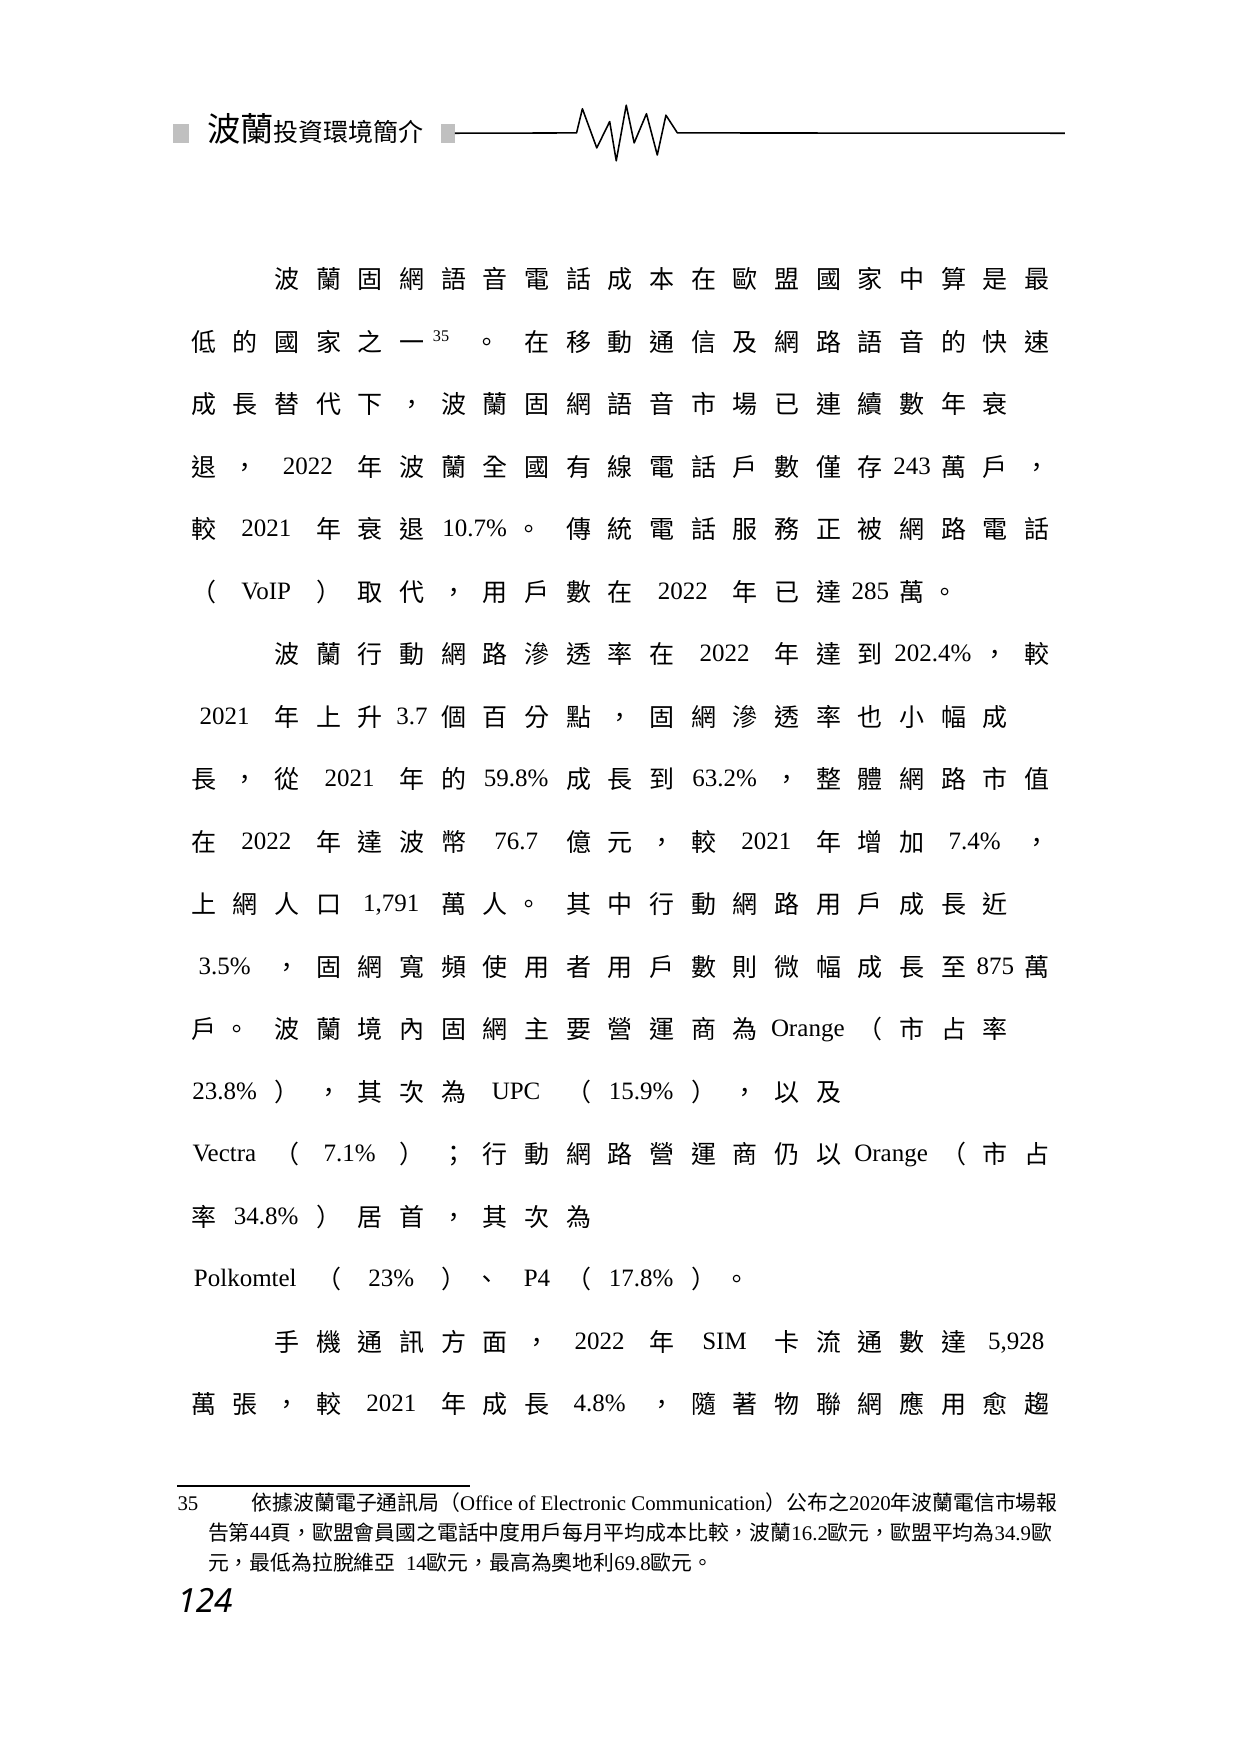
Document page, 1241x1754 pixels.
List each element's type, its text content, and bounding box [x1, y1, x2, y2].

text 波蘭行動網路滲透率在2022年達到202.4%，較2021年上升3.7個百分點，固網滲透率也小幅成長，從2021年的59.8%成長到63.2%，整體網路市值在2022年達波幣76.7億元，較2021年增加7.4%，上網人口1,791萬人。其中行動網路用戶成長近3.5%，固網寬頻使用者用戶數則微幅成長至875萬戶。波蘭境內固網主要營運商為Orange（市占率23.8%），其次為UPC（15.9%），以及Vectra（7.1%）；行動網路營運商仍以Orange（市占率34.8%）居首，其次為Polkomtel（23%）、P4（17.8%）。 [183, 611, 1058, 1299]
text 手機通訊方面，2022年SIM卡流通數達5,928萬張，較2021年成長4.8%，隨著物聯網應用愈趨 [183, 1299, 1058, 1424]
text 依據波蘭電子通訊局（Office of Electronic Communication）公布之2020年波蘭電信市場報告第44頁，歐盟會員國之電話中度用戶每月平均成本比較，波蘭16.2歐元，歐盟平均為34.9歐元，最低為拉脫維亞 14歐元，最高為奧地利69.8歐元。 [177, 1486, 1063, 1577]
text 波蘭固網語音電話成本在歐盟國家中算是最低的國家之一。在移動通信及網路語音的快速成長替代下，波蘭固網語音市場已連續數年衰退，2022年波蘭全國有線電話戶數僅存243萬戶，較2021年衰退10.7%。傳統電話服務正被網路電話（VoIP）取代，用戶數在2022年已達285萬。 [183, 236, 1058, 611]
